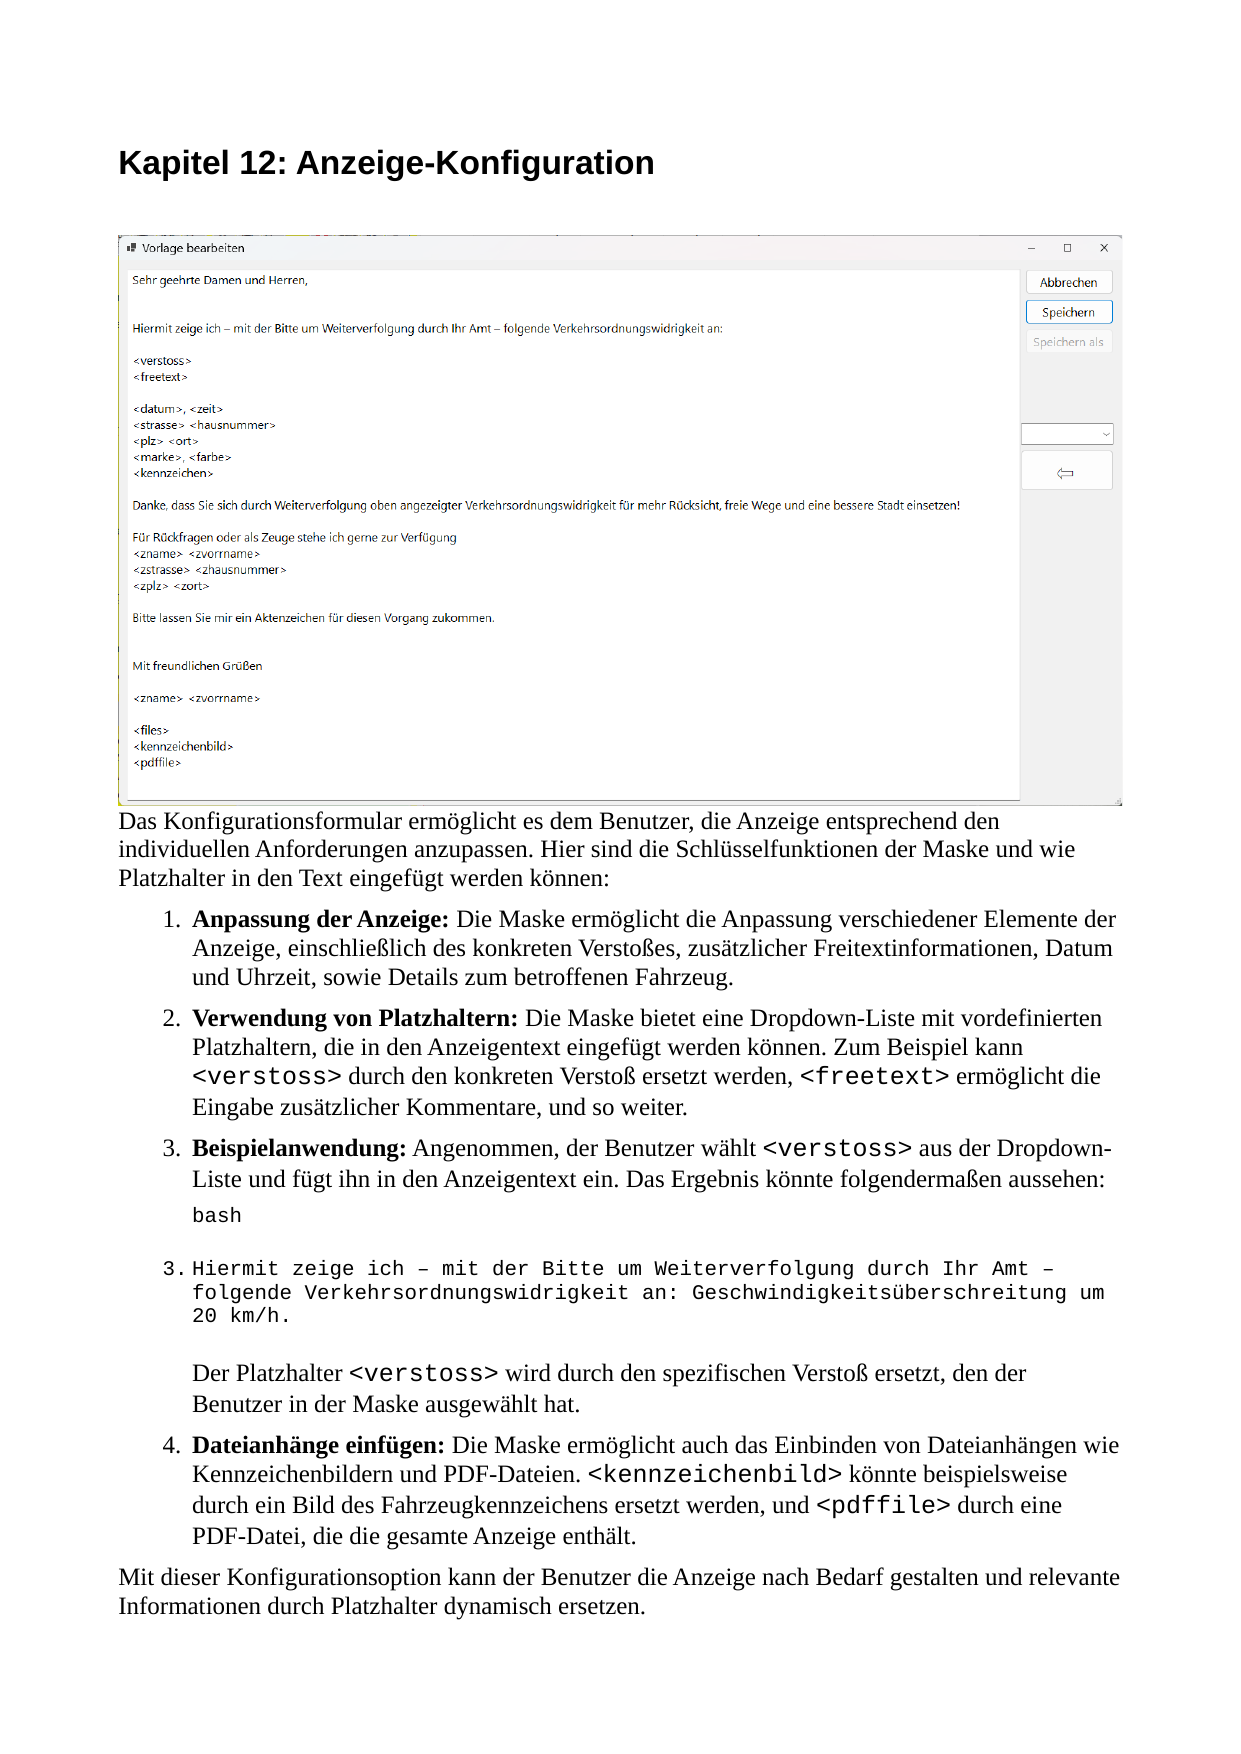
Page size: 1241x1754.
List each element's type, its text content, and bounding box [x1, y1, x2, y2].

text Mit dieser Konfigurationsoption kann der Benutzer die Anzeige nach Bedarf gestalten und relevante Informationen durch Platzhalter dynamisch ersetzen. [118, 1562, 1122, 1620]
subtitle Kapitel 12: Anzeige-Konfiguration [118, 143, 1122, 182]
list Anpassung der Anzeige: Die Maske ermöglicht die Anpassung verschiedener Elemente der Anzeige, einschließlich des konkreten Verstoßes, zusätzlicher Freitextinformationen, Datum und Uhrzeit, sowie Details zum betroffenen Fahrzeug. [162, 904, 1122, 991]
list Verwendung von Platzhaltern: Die Maske bietet eine Dropdown-Liste mit vordefinierten Platzhaltern, die in den Anzeigentext eingefügt werden können. Zum Beispiel kann <verstoss> durch den konkreten Verstoß ersetzt werden, <freetext> ermöglicht die Eingabe zusätzlicher Kommentare, und so weiter. [162, 1003, 1122, 1120]
list Hiermit zeige ich – mit der Bitte um Weiterverfolgung durch Ihr Amt – folgende Verkehrsordnungswidrigkeit an: Geschwindigkeitsüberschreitung um 20 km/h. [162, 1258, 1122, 1329]
text Das Konfigurationsformular ermöglicht es dem Benutzer, die Anzeige entsprechend den individuellen Anforderungen anzupassen. Hier sind die Schlüsselfunktionen der Maske und wie Platzhalter in den Text eingefügt werden können: [118, 806, 1122, 892]
list bash [162, 1205, 1122, 1229]
list Beispielanwendung: Angenommen, der Benutzer wählt <verstoss> aus der Dropdown-Liste und fügt ihn in den Anzeigentext ein. Das Ergebnis könnte folgendermaßen aussehen: [162, 1133, 1122, 1192]
list Dateianhänge einfügen: Die Maske ermöglicht auch das Einbinden von Dateianhängen wie Kennzeichenbildern und PDF-Dateien. <kennzeichenbild> könnte beispielsweise durch ein Bild des Fahrzeugkennzeichens ersetzt werden, und <pdffile> durch eine PDF-Datei, die die gesamte Anzeige enthält. [162, 1431, 1122, 1550]
picture [118, 235, 1123, 806]
list Der Platzhalter <verstoss> wird durch den spezifischen Verstoß ersetzt, den der Benutzer in der Maske ausgewählt hat. [162, 1358, 1122, 1418]
